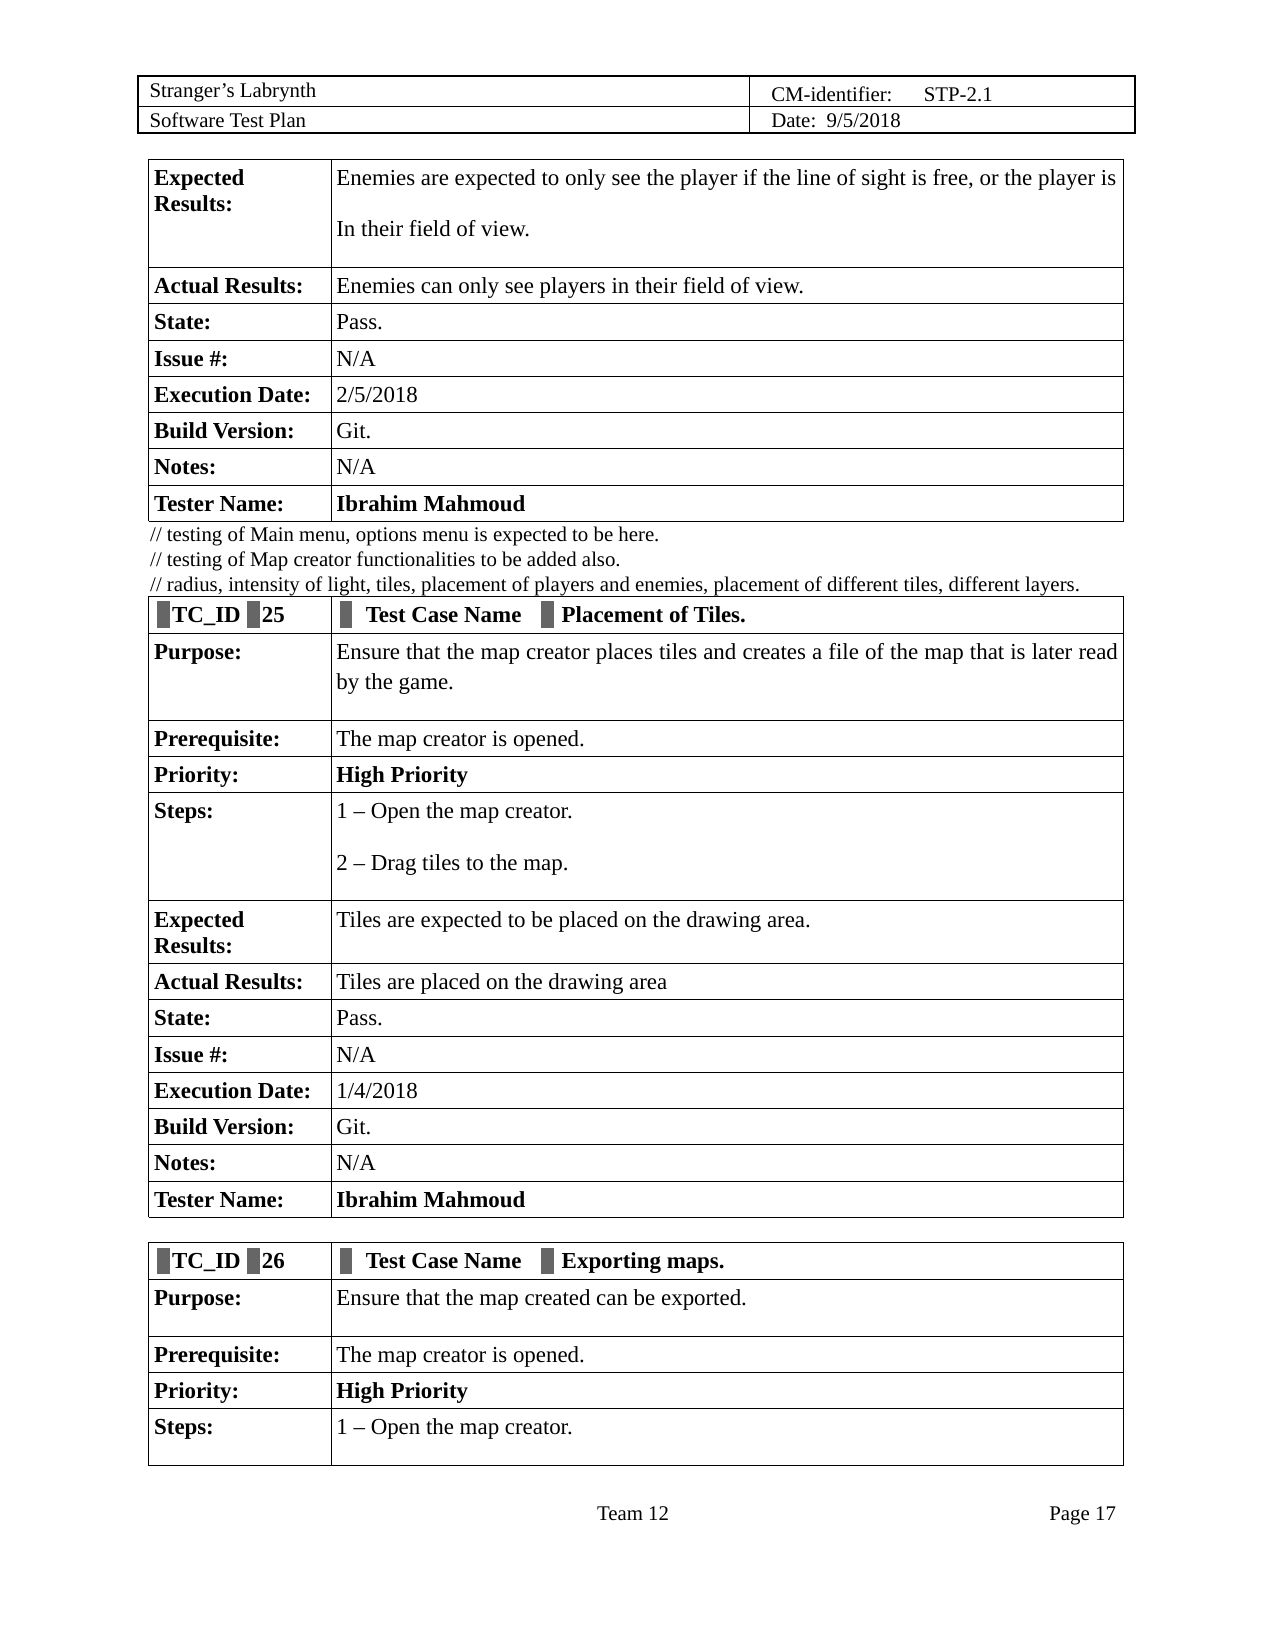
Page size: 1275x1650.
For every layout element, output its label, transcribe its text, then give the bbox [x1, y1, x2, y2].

table_header 26 [243, 1243, 331, 1278]
table_cell Notes: [149, 1145, 331, 1181]
table_header Exporting maps. [533, 1243, 1123, 1278]
text // radius, intensity of light, tiles, placement of players and enemies, placement of different tiles, different layers. [150, 571, 1125, 596]
table_cell Execution Date: [149, 377, 331, 412]
table_header Test Case Name [332, 597, 533, 632]
text // testing of Map creator functionalities to be added also. [150, 546, 1125, 571]
table_header 25 [243, 597, 331, 632]
table_cell 1 – Open the map creator. 2 – Drag tiles to the map. [332, 793, 1123, 900]
text // testing of Main menu, options menu is expected to be here. [150, 521, 1125, 546]
table_cell Notes: [149, 449, 331, 484]
table_cell Build Version: [149, 1109, 331, 1144]
table_cell Pass. [332, 304, 1123, 339]
table_cell High Priority [332, 1373, 1123, 1408]
table_cell Issue #: [149, 1037, 331, 1072]
table_cell Priority: [149, 757, 331, 792]
table_cell Prerequisite: [149, 721, 331, 756]
table_cell Ensure that the map creator places tiles and creates a file of the map that is later read by the game. [332, 634, 1123, 720]
table_cell N/A [332, 1145, 1123, 1181]
table_cell Actual Results: [149, 268, 331, 303]
table_cell Ibrahim Mahmoud [332, 1182, 1123, 1217]
table_cell State: [149, 304, 331, 339]
table_cell Build Version: [149, 413, 331, 448]
table_cell High Priority [332, 757, 1123, 792]
table_cell Steps: [149, 1409, 331, 1465]
table_cell Tiles are placed on the drawing area [332, 964, 1123, 999]
table_cell The map creator is opened. [332, 721, 1123, 756]
table_cell Enemies are expected to only see the player if the line of sight is free, or the player is In their field of view. [332, 160, 1123, 267]
table_header Test Case Name [332, 1243, 533, 1278]
table_cell N/A [332, 1037, 1123, 1072]
table_cell Git. [332, 1109, 1123, 1144]
table_cell State: [149, 1000, 331, 1036]
table_cell Pass. [332, 1000, 1123, 1036]
table_header TC_ID [149, 1243, 242, 1278]
table_header Placement of Tiles. [533, 597, 1123, 632]
table_cell Purpose: [149, 1280, 331, 1336]
table_cell Issue #: [149, 341, 331, 376]
table_cell N/A [332, 449, 1123, 484]
table_cell 1/4/2018 [332, 1073, 1123, 1108]
table_cell Ibrahim Mahmoud [332, 486, 1123, 521]
table_cell Git. [332, 413, 1123, 448]
table_cell Tiles are expected to be placed on the drawing area. [332, 901, 1123, 963]
table_cell Prerequisite: [149, 1337, 331, 1372]
table_cell 1 – Open the map creator. [332, 1409, 1123, 1465]
table_cell N/A [332, 341, 1123, 376]
table_cell Execution Date: [149, 1073, 331, 1108]
table_cell Priority: [149, 1373, 331, 1408]
table_cell Expected Results: [149, 160, 331, 267]
table_cell 2/5/2018 [332, 377, 1123, 412]
table_cell Tester Name: [149, 1182, 331, 1217]
table_cell Actual Results: [149, 964, 331, 999]
table_cell Expected Results: [149, 901, 331, 963]
table_cell Tester Name: [149, 486, 331, 521]
table_cell Ensure that the map created can be exported. [332, 1280, 1123, 1336]
table_cell Steps: [149, 793, 331, 900]
table_header TC_ID [149, 597, 242, 632]
table_cell Purpose: [149, 634, 331, 720]
table_cell The map creator is opened. [332, 1337, 1123, 1372]
table_cell Enemies can only see players in their field of view. [332, 268, 1123, 303]
